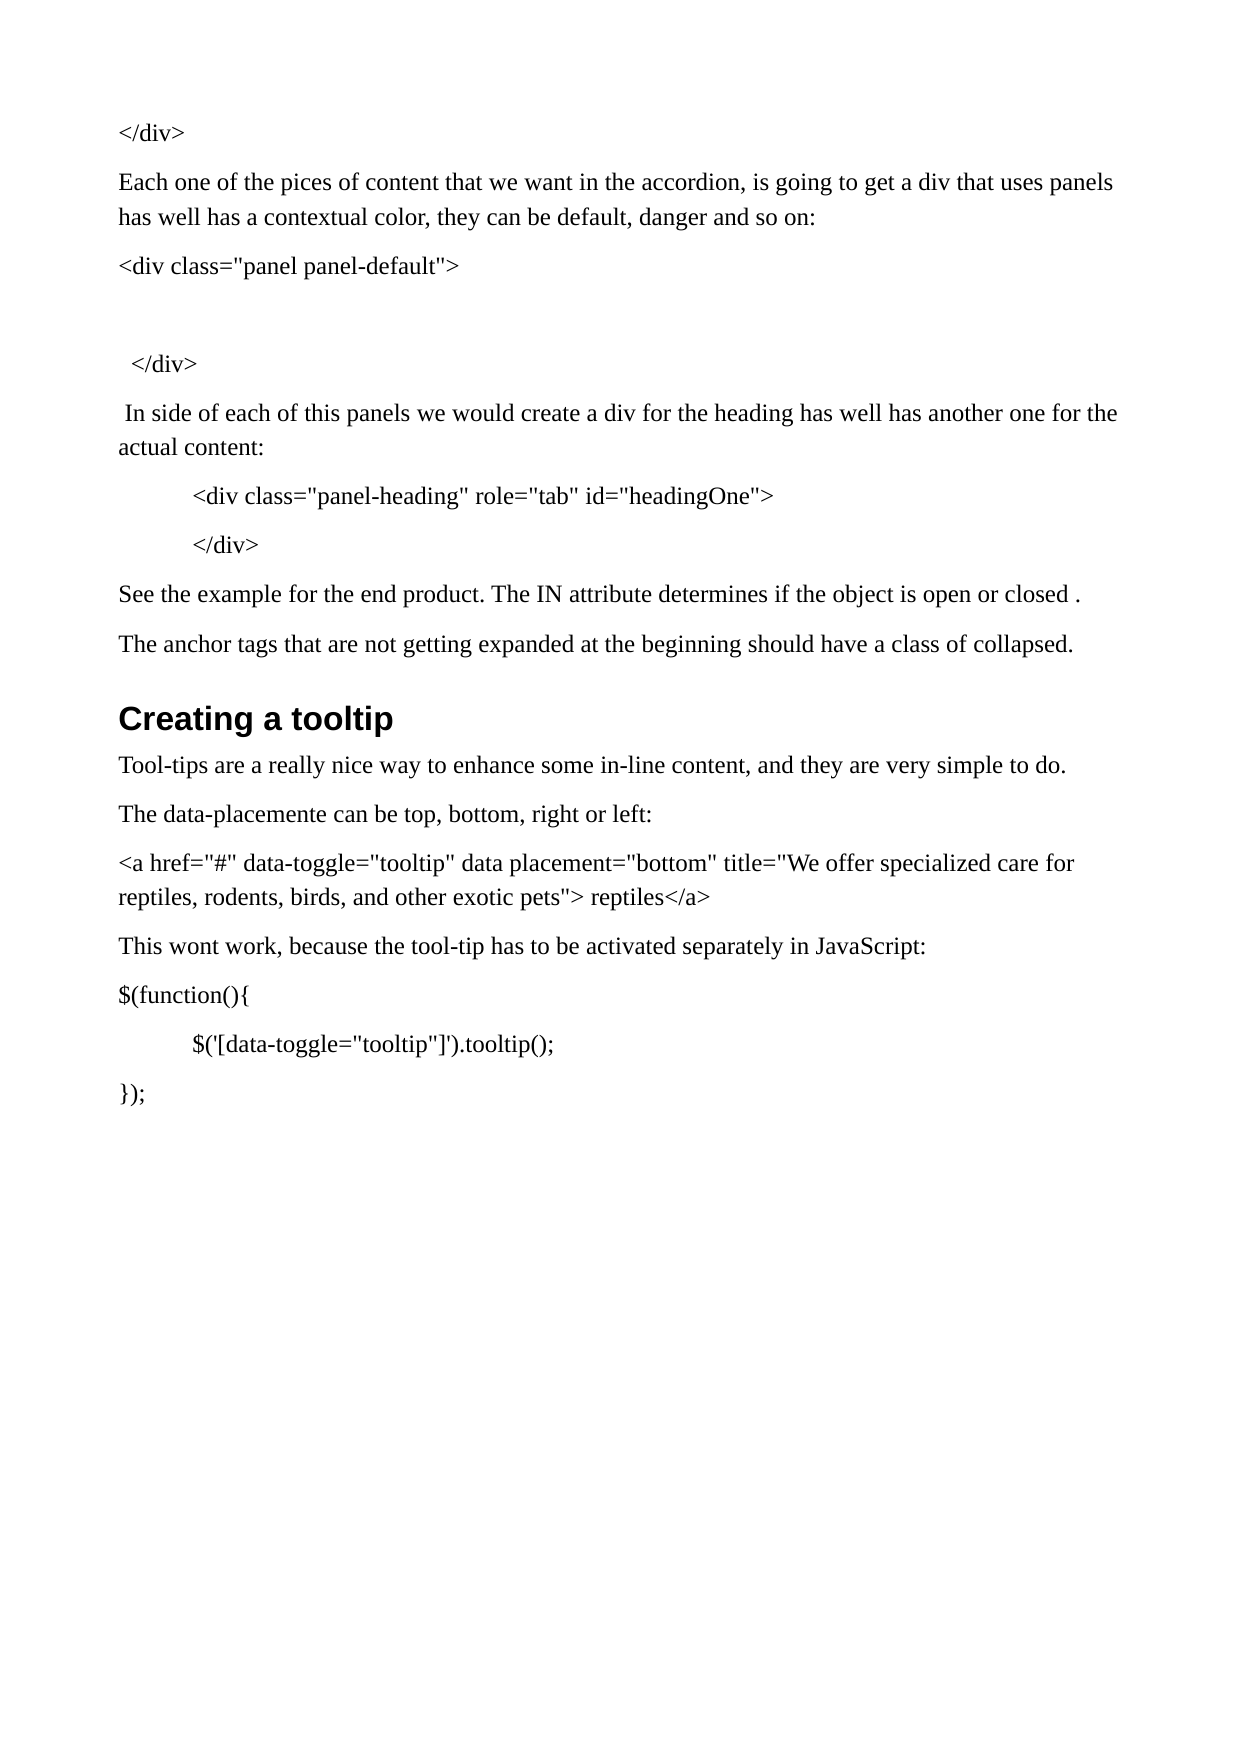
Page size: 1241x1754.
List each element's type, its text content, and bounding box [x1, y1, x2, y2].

text Tool-tips are a really nice way to enhance some in-line content, and they are very simple to do. [118, 750, 1122, 778]
text The data-placemente can be top, bottom, right or left: [118, 799, 1122, 827]
text <a href="#" data-toggle="tooltip" data placement="bottom" title="We offer specialized care for reptiles, rodents, birds, and other exotic pets"> reptiles</a> [118, 848, 1122, 911]
text $('[data-toggle="tooltip"]').tooltip(); [118, 1029, 1122, 1058]
text $(function(){ [118, 980, 1122, 1009]
text This wont work, because the tool-tip has to be activated separately in JavaScript: [118, 931, 1122, 960]
subtitle Creating a tooltip [118, 698, 1122, 737]
text <div class="panel panel-default"> [118, 251, 1122, 279]
text </div> [118, 349, 1122, 378]
text }); [118, 1078, 1122, 1107]
text Each one of the pices of content that we want in the accordion, is going to get a div that uses panels has well has a contextual color, they can be default, danger and so on: [118, 167, 1122, 230]
text In side of each of this panels we would create a div for the heading has well has another one for the actual content: [118, 398, 1122, 461]
text The anchor tags that are not getting expanded at the beginning should have a class of collapsed. [118, 629, 1122, 657]
text See the example for the end product. The IN attribute determines if the object is open or closed . [118, 579, 1122, 608]
text </div> [118, 118, 1122, 147]
text </div> [118, 531, 1122, 559]
text <div class="panel-heading" role="tab" id="headingOne"> [118, 481, 1122, 510]
